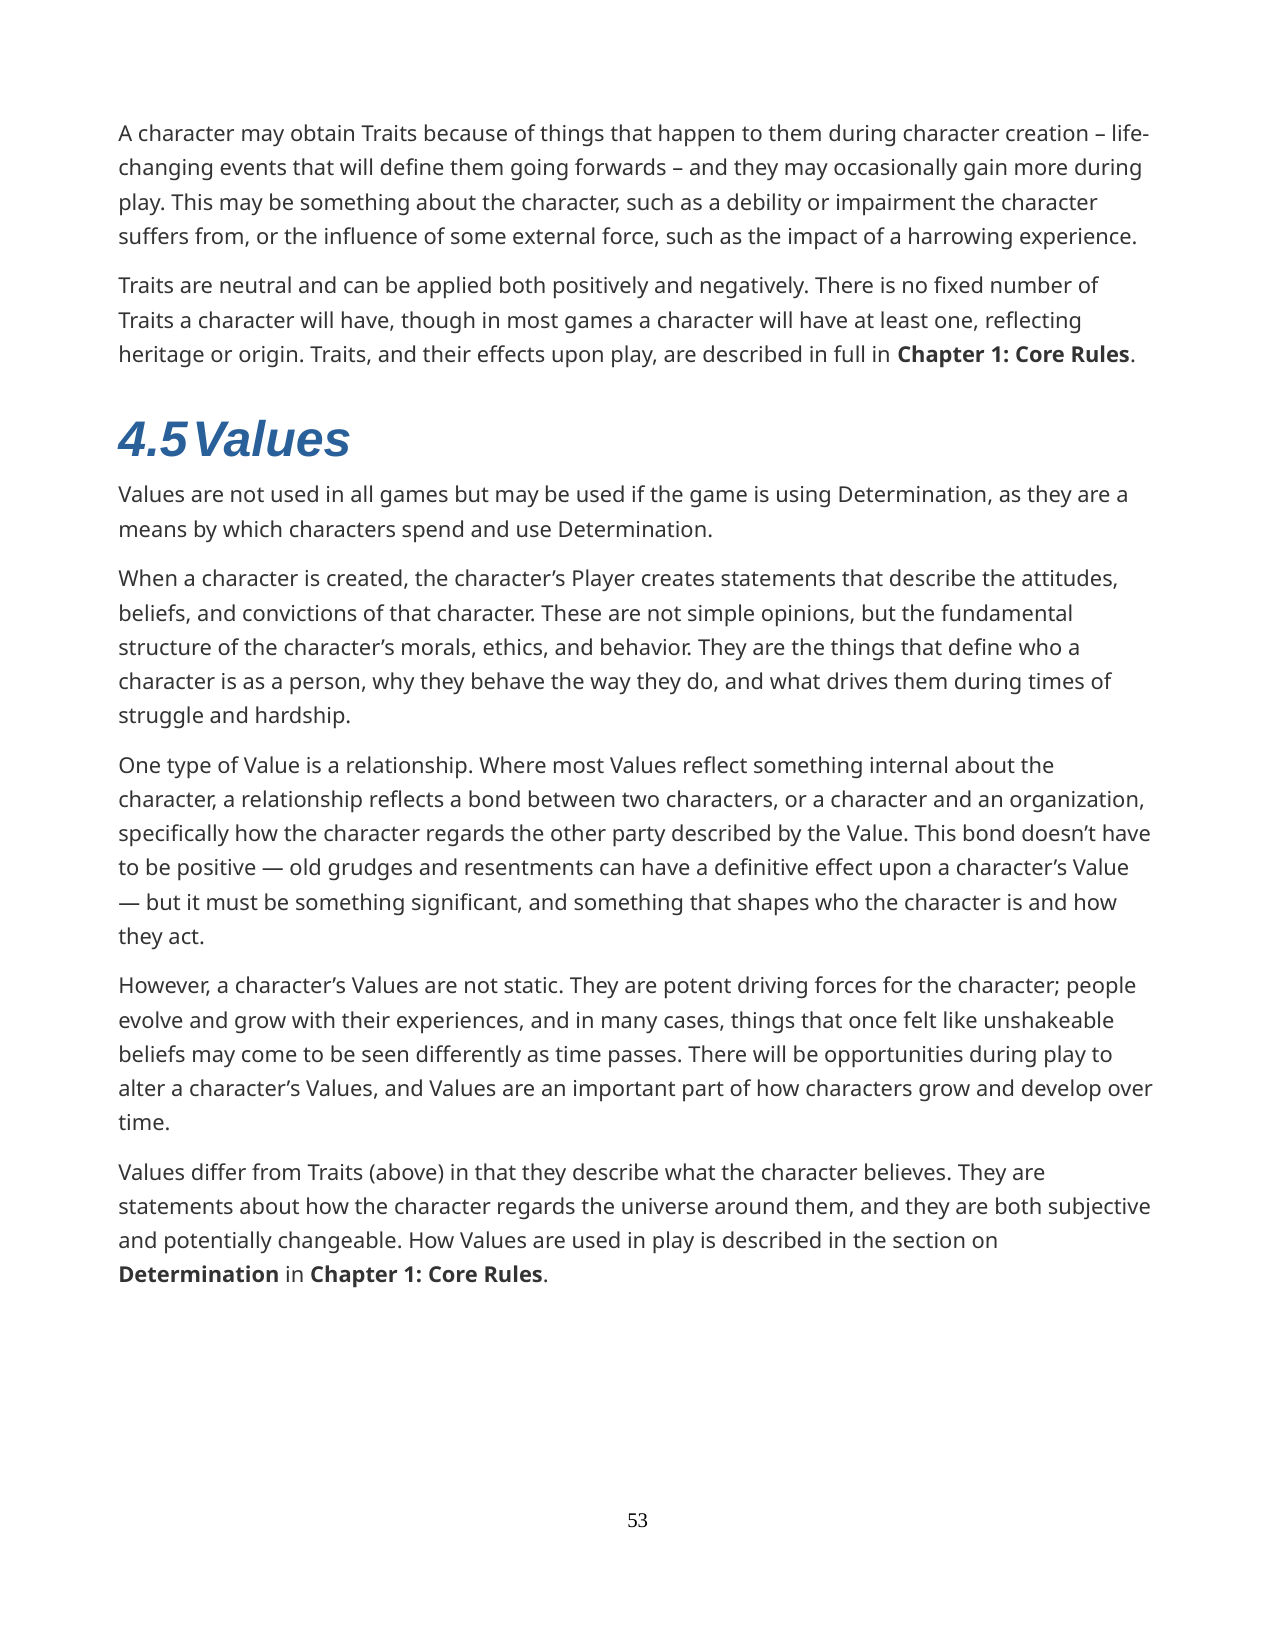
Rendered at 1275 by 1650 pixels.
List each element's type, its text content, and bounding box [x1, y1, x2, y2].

text However, a character’s Values are not static. They are potent driving forces for the character; people evolve and grow with their experiences, and in many cases, things that once felt like unshakeable beliefs may come to be seen differently as time passes. There will be opportunities during play to alter a character’s Values, and Values are an important part of how characters grow and develop over time. [118, 970, 1157, 1137]
text Values are not used in all games but may be used if the game is using Determination, as they are a means by which characters spend and use Determination. [118, 479, 1157, 543]
text When a character is created, the character’s Player creates statements that describe the attitudes, beliefs, and convictions of that character. These are not simple opinions, but the fundamental structure of the character’s morals, ethics, and behavior. They are the things that define who a character is as a person, why they behave the way they do, and what drives them during times of struggle and hardship. [118, 563, 1157, 730]
text Traits are neutral and can be applied both positively and negatively. There is no fixed number of Traits a character will have, though in most games a character will have at least one, reflecting heritage or origin. Traits, and their effects upon play, are described in full in Chapter 1: Core Rules. [118, 270, 1157, 368]
subtitle Values [118, 409, 1157, 467]
text Values differ from Traits (above) in that they describe what the character believes. They are statements about how the character regards the universe around them, and they are both subjective and potentially changeable. How Values are used in play is described in the section on Determination in Chapter 1: Core Rules. [118, 1157, 1157, 1289]
text A character may obtain Traits because of things that happen to them during character creation – life-changing events that will define them going forwards – and they may occasionally gain more during play. This may be something about the character, such as a debility or impairment the character suffers from, or the influence of some external force, such as the impact of a harrowing experience. [118, 118, 1157, 250]
text One type of Value is a relationship. Where most Values reflect something internal about the character, a relationship reflects a bond between two characters, or a character and an organization, specifically how the character regards the other party described by the Value. This bond doesn’t have to be positive — old grudges and resentments can have a definitive effect upon a character’s Value — but it must be something significant, and something that shapes who the character is and how they act. [118, 750, 1157, 950]
